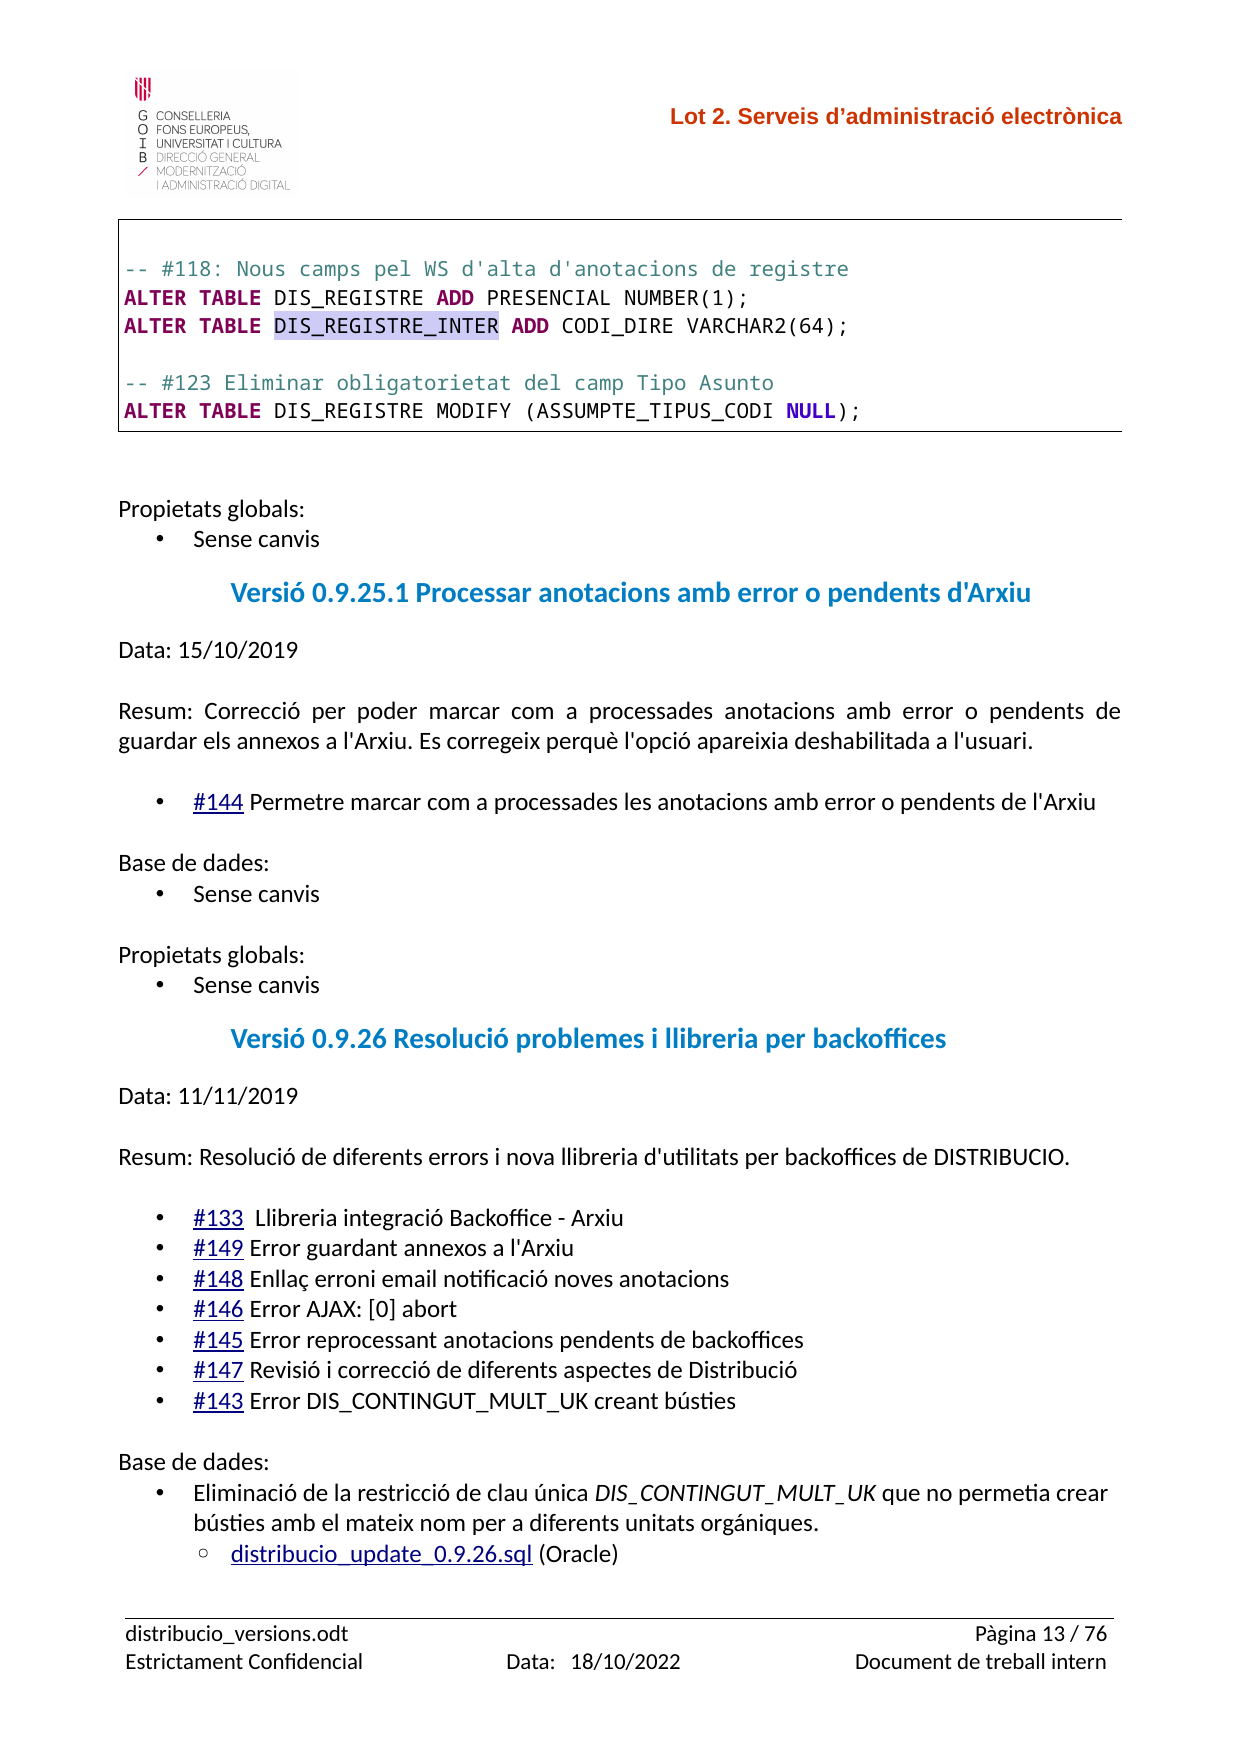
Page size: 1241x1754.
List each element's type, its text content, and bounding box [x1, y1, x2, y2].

subtitle Versió 0.9.26 Resolució problemes i llibreria per backoffices [153, 1021, 1122, 1056]
subtitle Versió 0.9.25.1 Processar anotacions amb error o pendents d'Arxiu [153, 574, 1122, 610]
list #149 Error guardant annexos a l'Arxiu [156, 1232, 1122, 1263]
text Propietats globals: [118, 493, 1122, 523]
list #147 Revisió i correcció de diferents aspectes de Distribució [156, 1354, 1122, 1385]
list #133 Llibreria integració Backoffice - Arxiu [156, 1202, 1122, 1232]
list #145 Error reprocessant anotacions pendents de backoffices [156, 1324, 1122, 1354]
table_header -- #118: Nous camps pel WS d'alta d'anotacions de registre ALTER TABLE DIS_REGISTRE ADD PRESENCIAL NUMBER(1); ALTER TABLE DIS_REGISTRE_INTER ADD CODI_DIRE VARCHAR2(64); -- #123 Eliminar obligatorietat del camp Tipo Asunto ALTER TABLE DIS_REGISTRE MODIFY (ASSUMPTE_TIPUS_CODI NULL); [119, 220, 1122, 431]
list Sense canvis [156, 878, 1122, 908]
text Data: 15/10/2019 [118, 634, 1122, 664]
text Resum: Resolució de diferents errors i nova llibreria d'utilitats per backoffices de DISTRIBUCIO. [118, 1141, 1122, 1171]
text Base de dades: [118, 847, 1122, 878]
list Sense canvis [156, 969, 1122, 1000]
list Eliminació de la restricció de clau única DIS_CONTINGUT_MULT_UK que no permetia crear bústies amb el mateix nom per a diferents unitats orgániques. [156, 1477, 1122, 1538]
list #143 Error DIS_CONTINGUT_MULT_UK creant bústies [156, 1385, 1122, 1416]
list #148 Enllaç erroni email notificació noves anotacions [156, 1263, 1122, 1293]
text Base de dades: [118, 1446, 1122, 1477]
list #144 Permetre marcar com a processades les anotacions amb error o pendents de l'Arxiu [156, 786, 1122, 817]
text Propietats globals: [118, 939, 1122, 969]
list Sense canvis [156, 523, 1122, 554]
list distribucio_update_0.9.26.sql (Oracle) [193, 1538, 1122, 1568]
text Data: 11/11/2019 [118, 1080, 1122, 1110]
picture [126, 70, 299, 197]
list #146 Error AJAX: [0] abort [156, 1293, 1122, 1324]
text Resum: Correcció per poder marcar com a processades anotacions amb error o pendents de guardar els annexos a l'Arxiu. Es corregeix perquè l'opció apareixia deshabilitada a l'usuari. [118, 695, 1122, 756]
